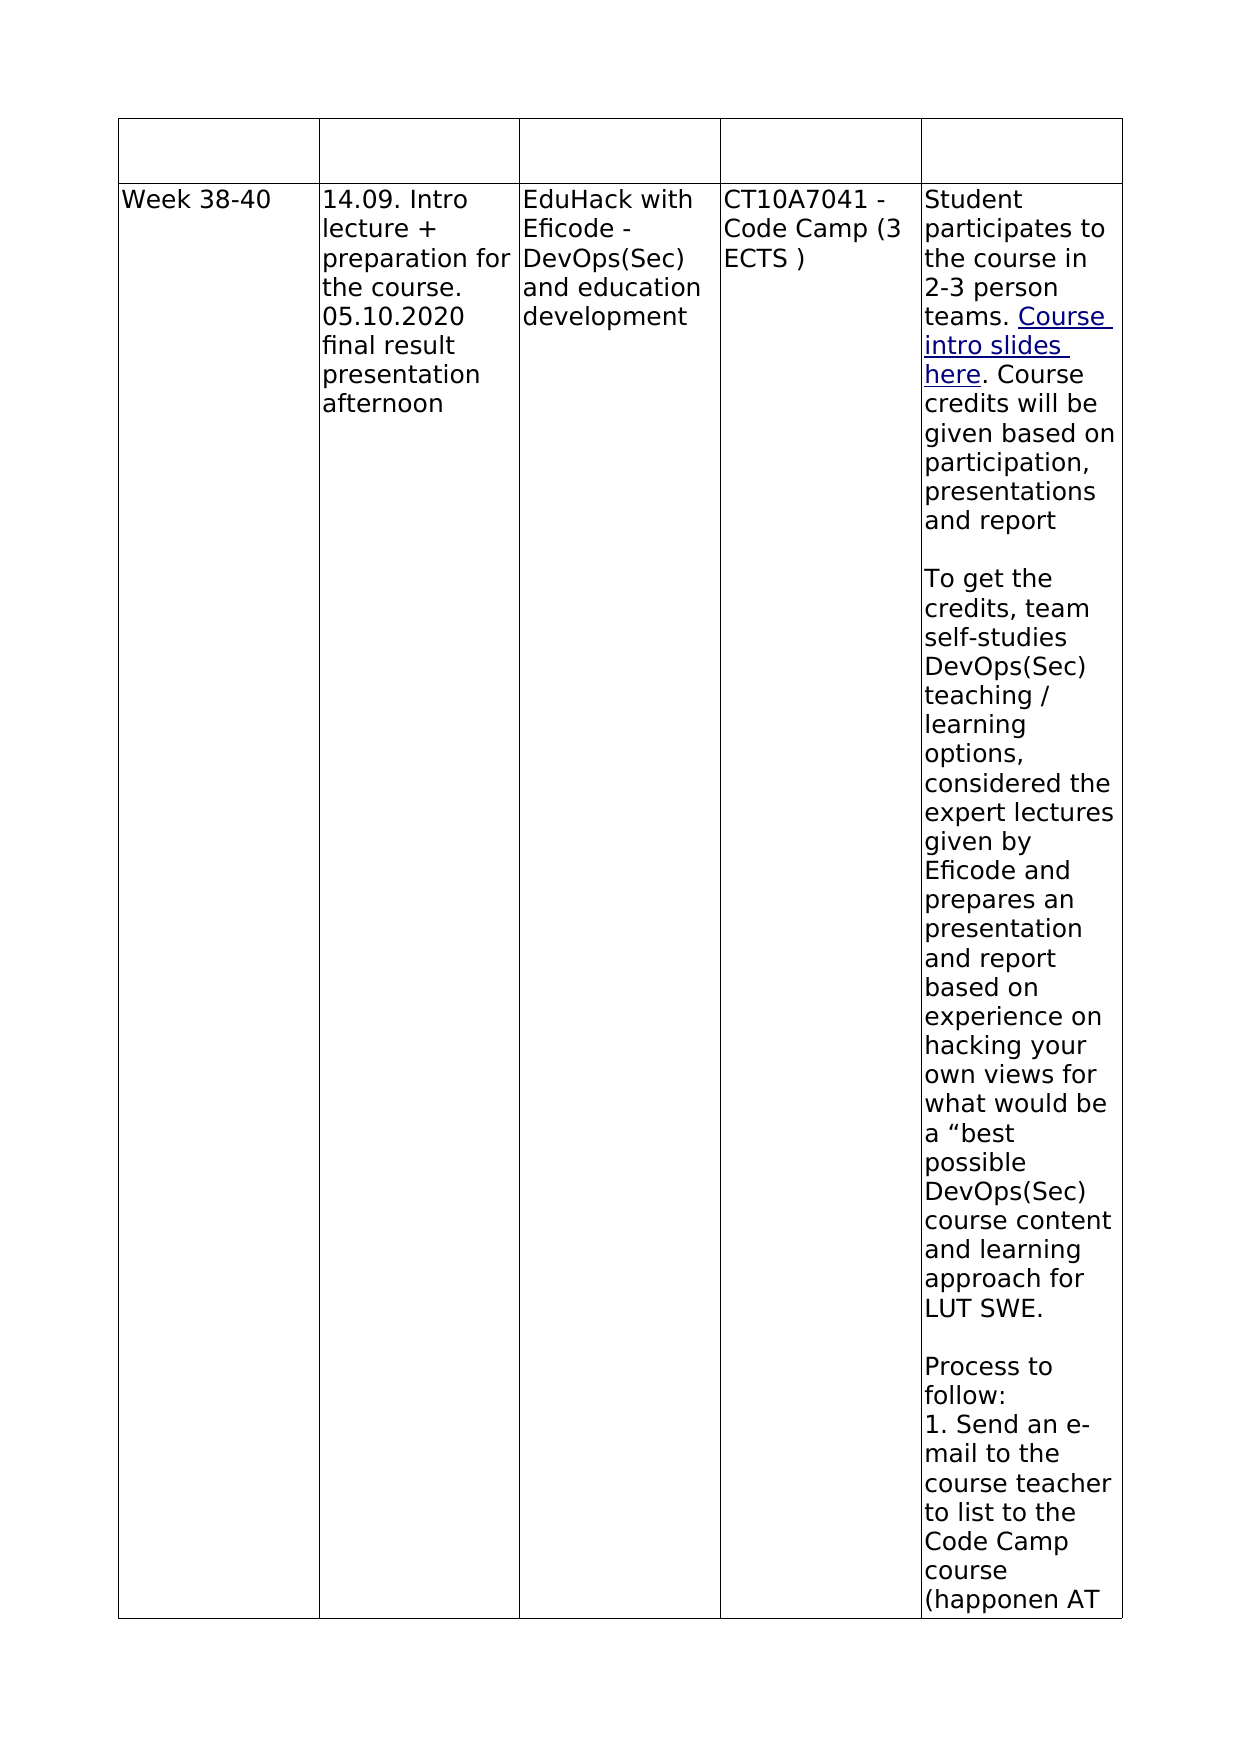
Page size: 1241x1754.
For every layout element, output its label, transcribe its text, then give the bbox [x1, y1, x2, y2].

table_cell [520, 119, 720, 182]
table_cell CT10A7041 - Code Camp (3 ECTS ) [721, 184, 921, 1617]
table_cell [320, 119, 519, 182]
table_cell [721, 119, 921, 182]
table_cell [119, 119, 319, 182]
table_cell Student participates to the course in 2-3 person teams. Course intro slides here. Course credits will be given based on participation, presentations and report To get the credits, team self-studies DevOps(Sec) teaching / learning options, considered the expert lectures given by Eficode and prepares an presentation and report based on experience on hacking your own views for what would be a “best possible DevOps(Sec) course content and learning approach for LUT SWE. Process to follow: 1. Send an e-mail to the course teacher to list to the Code Camp course (happonen AT [922, 184, 1122, 1617]
table_cell 14.09. Intro lecture + preparation for the course. 05.10.2020 final result presentation afternoon [320, 184, 519, 1617]
table_cell Week 38-40 [119, 184, 319, 1617]
table_cell EduHack with Eficode - DevOps(Sec) and education development [520, 184, 720, 1617]
